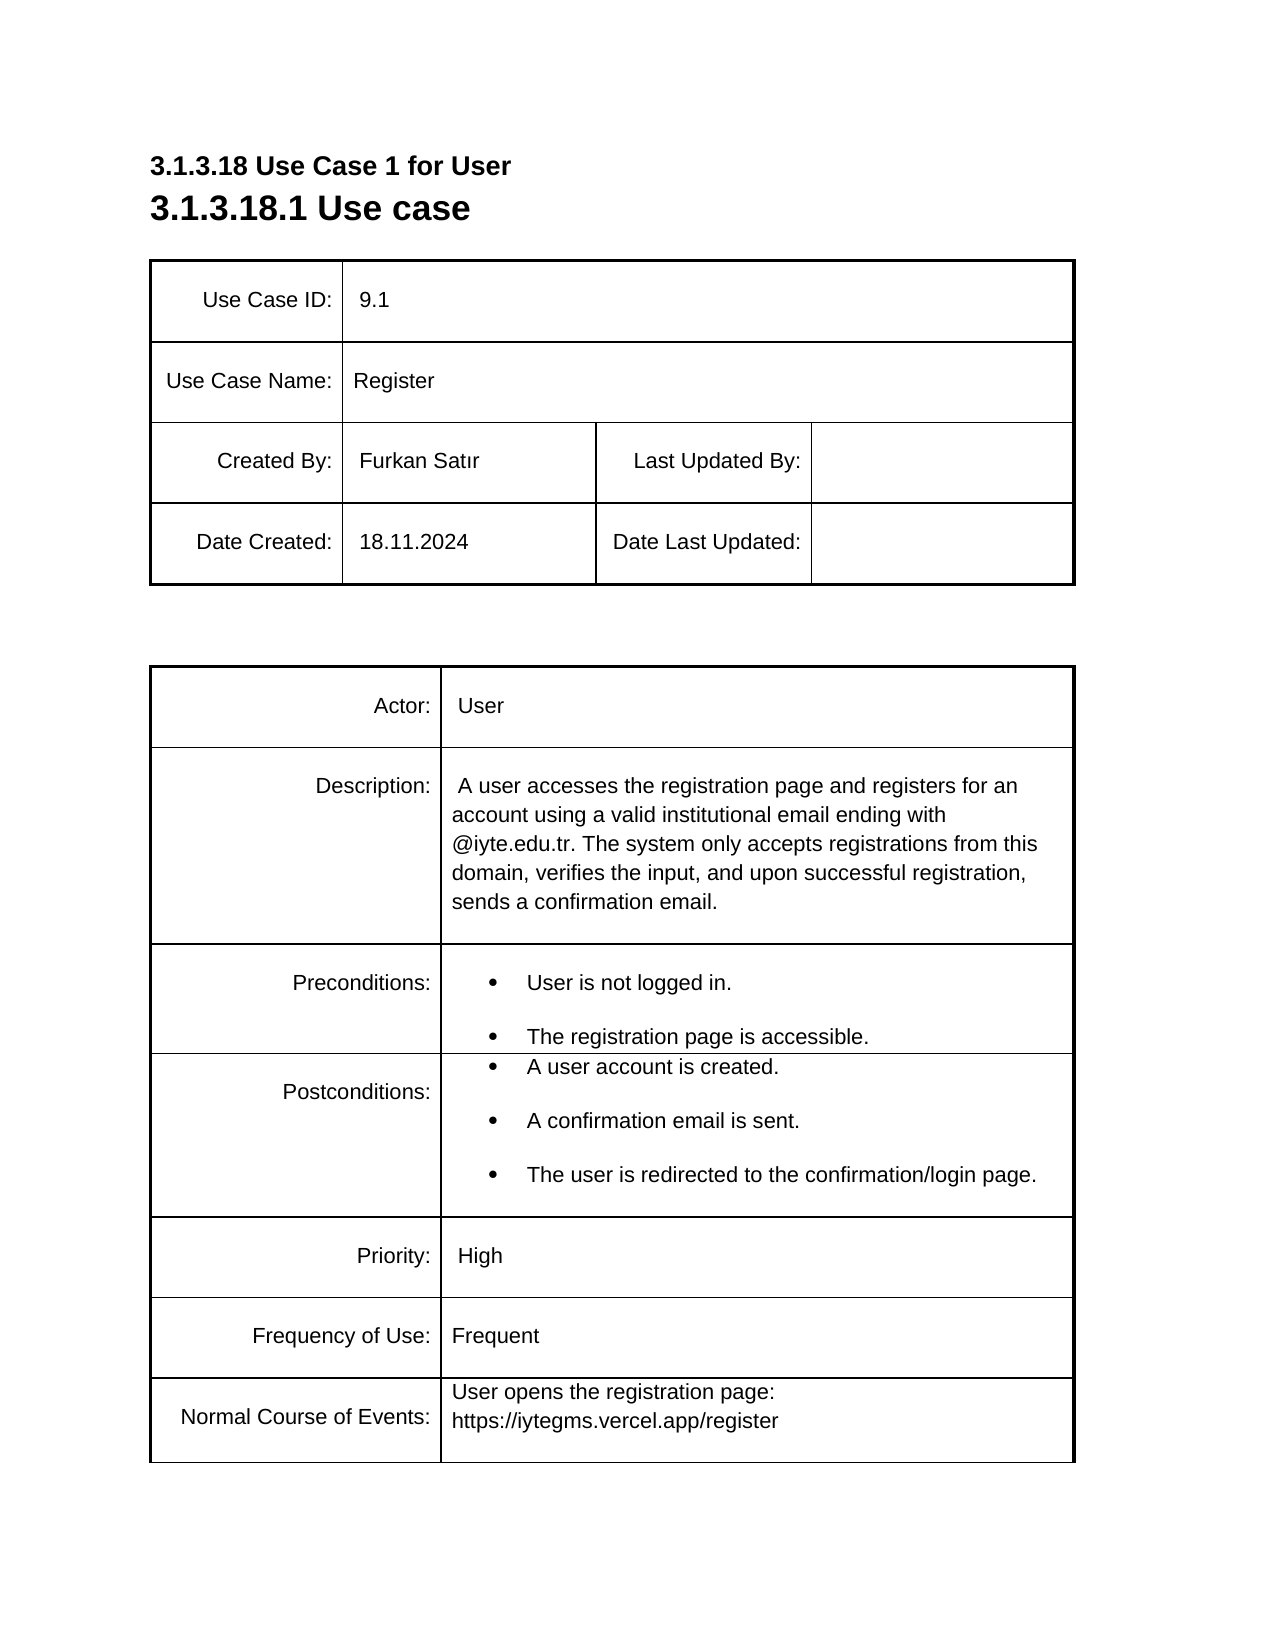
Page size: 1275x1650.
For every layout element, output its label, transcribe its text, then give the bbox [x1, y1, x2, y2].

table_header 9.1 [343, 262, 1072, 341]
table_header Use Case ID: [152, 262, 342, 341]
table_cell A user account is created. A confirmation email is sent. The user is redirected to the confirmation/login page. [442, 1054, 1072, 1216]
table_cell Created By: [152, 423, 342, 502]
table_cell Use Case Name: [152, 343, 342, 422]
table_cell Frequency of Use: [152, 1298, 440, 1377]
text 3.1.3.18 Use Case 1 for User 3.1.3.18.1 Use case [150, 150, 1125, 228]
table_cell 18.11.2024 [343, 504, 595, 583]
table_cell Postconditions: [152, 1054, 440, 1216]
table_cell Frequent [442, 1298, 1072, 1377]
table_header User [442, 668, 1072, 747]
table_cell User opens the registration page: https://iytegms.vercel.app/register [442, 1379, 1072, 1462]
table_cell Register [343, 343, 1072, 422]
table_cell Normal Course of Events: [152, 1379, 440, 1462]
table_cell A user accesses the registration page and registers for an account using a valid institutional email ending with @iyte.edu.tr. The system only accepts registrations from this domain, verifies the input, and upon successful registration, sends a confirmation email. [442, 748, 1072, 943]
table_cell Last Updated By: [597, 423, 811, 502]
table_cell Date Created: [152, 504, 342, 583]
table_cell User is not logged in. The registration page is accessible. [442, 945, 1072, 1053]
table_cell Furkan Satır [343, 423, 595, 502]
table_cell Preconditions: [152, 945, 440, 1053]
table_cell Date Last Updated: [597, 504, 811, 583]
table_cell Description: [152, 748, 440, 943]
table_cell High [442, 1218, 1072, 1297]
table_cell Priority: [152, 1218, 440, 1297]
table_header Actor: [152, 668, 440, 747]
table_cell [812, 504, 1072, 583]
table_cell [812, 423, 1072, 502]
